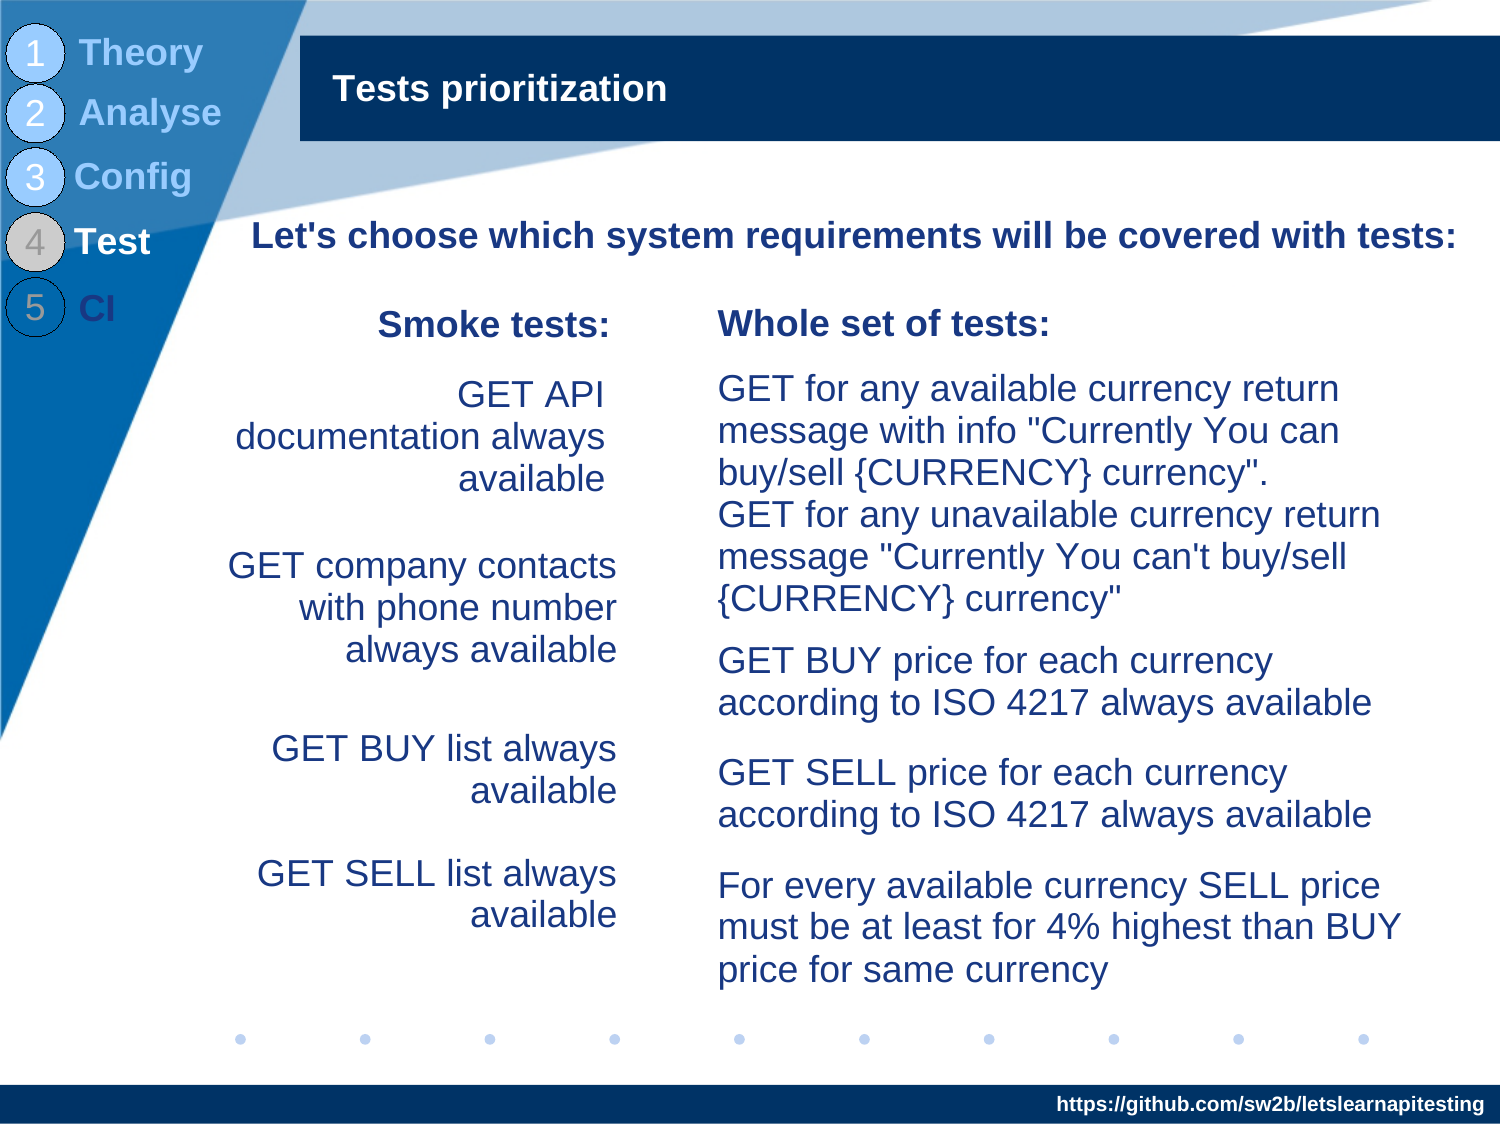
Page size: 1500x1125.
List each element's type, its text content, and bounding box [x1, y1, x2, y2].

title Tests prioritization [300, 35, 1500, 142]
text_box 1 [5, 23, 66, 83]
text_box 5 [5, 277, 66, 337]
list Test [59, 212, 675, 495]
text_box Let's choose which system requirements will be covered with tests: [236, 206, 1477, 296]
text_box 3 [5, 147, 66, 207]
list Analyse [63, 83, 266, 148]
list Config [58, 147, 591, 223]
text_box Smoke tests: [324, 296, 626, 355]
text_box For every available currency SELL price must be at least for 4% highest than BUY price for same currency [702, 856, 1436, 998]
text_box Whole set of tests: [702, 295, 1388, 384]
picture [38, 67, 63, 100]
text_box 2 [5, 83, 66, 143]
picture [0, 0, 1500, 842]
text_box GET BUY price for each currency according to ISO 4217 always available [702, 631, 1412, 731]
list Theory [63, 23, 266, 83]
text_box GET API documentation always available [212, 366, 621, 508]
text_box 4 [5, 212, 66, 272]
text_box GET for any available currency return message with info "Currently You can buy/sell {CURRENCY} currency". GET for any unavailable currency return message "Currently You can't buy/sell {CURRENCY} currency" [702, 360, 1436, 628]
text_box GET company contacts with phone number always available [194, 537, 632, 679]
text_box GET BUY list always available [194, 720, 632, 844]
text_box GET SELL list always available [194, 844, 632, 986]
text_box GET SELL price for each currency according to ISO 4217 always available [702, 744, 1412, 844]
list CI [63, 279, 148, 339]
